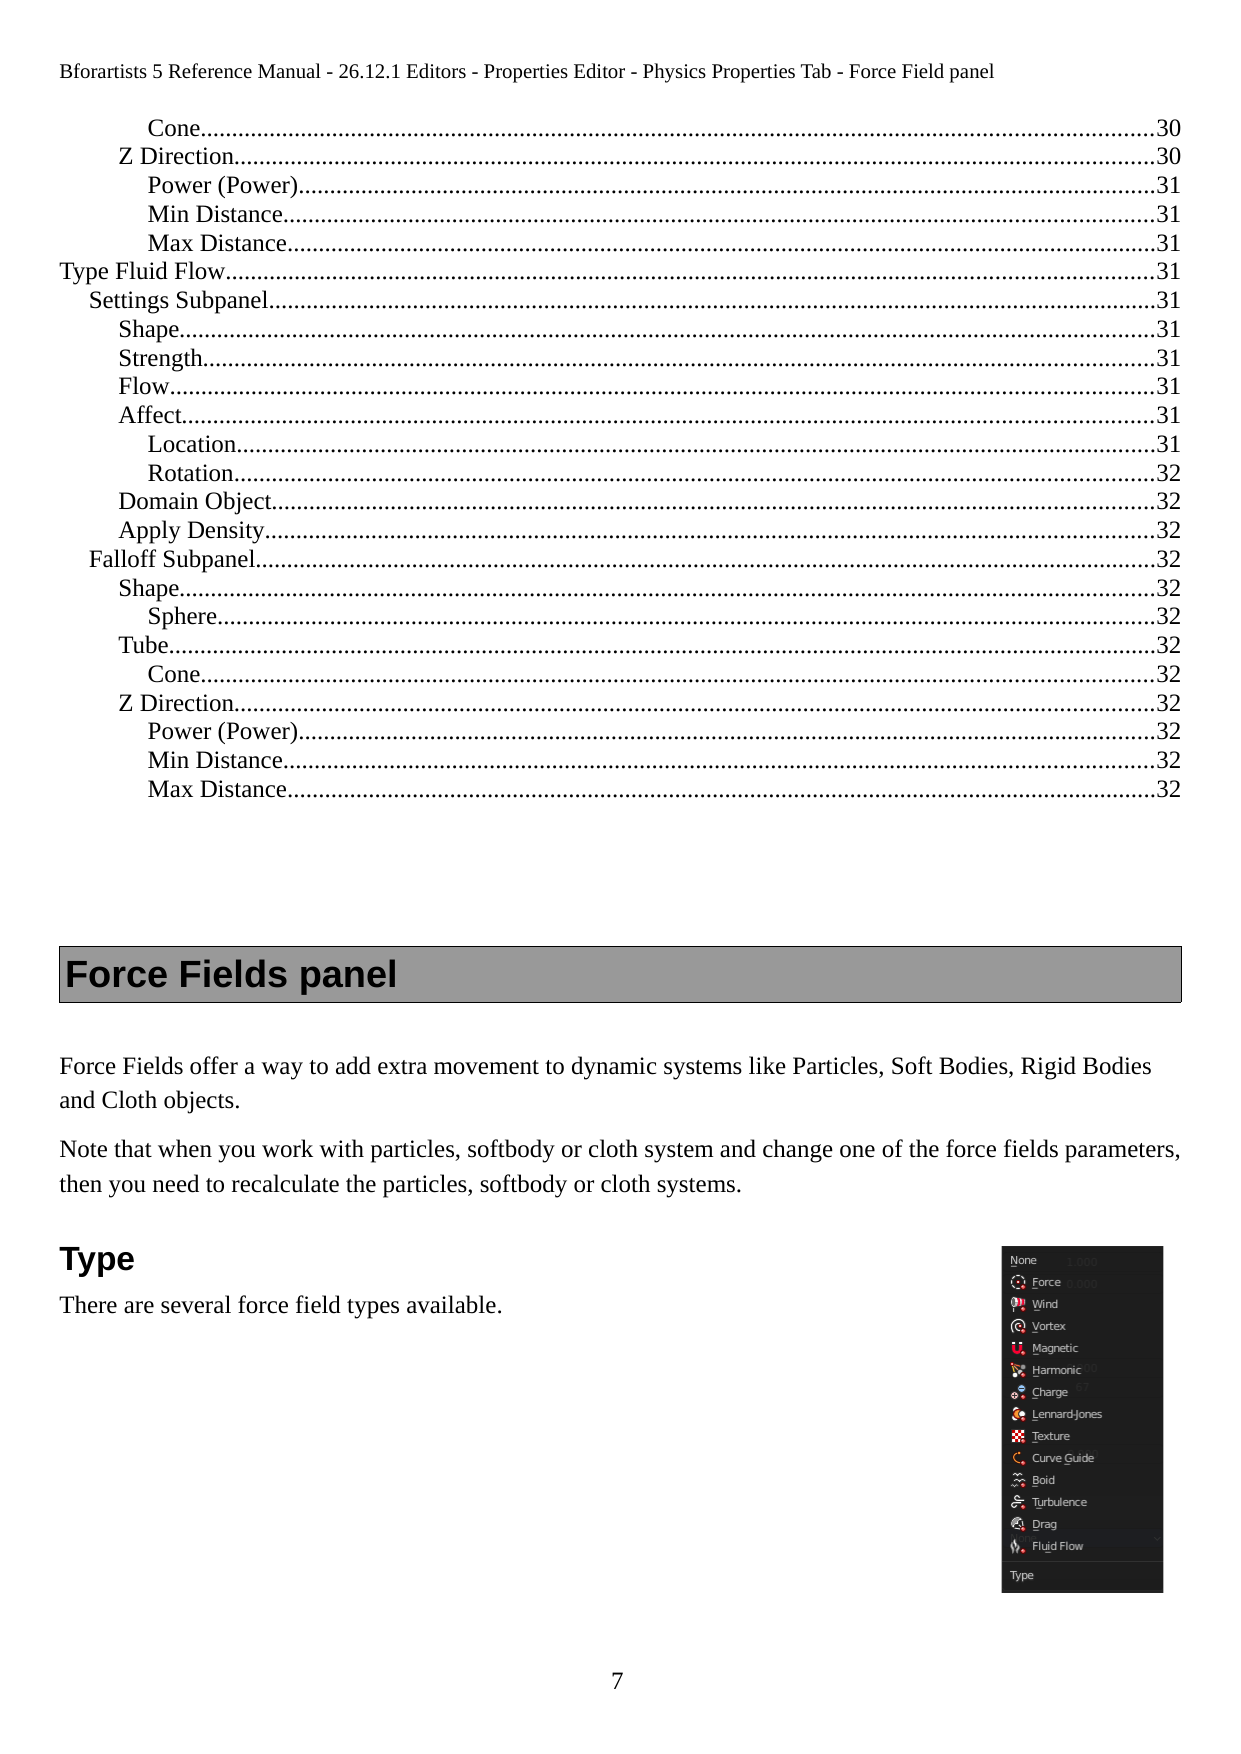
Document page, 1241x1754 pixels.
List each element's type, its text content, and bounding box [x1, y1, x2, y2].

text Type Fluid Flow 31 [59, 256, 1181, 285]
text Min Distance 31 [147, 199, 1181, 228]
text Cone 32 [147, 659, 1181, 688]
table_header Force Fields panel [60, 947, 1181, 1002]
text Note that when you work with particles, softbody or cloth system and change one of the force fields parameters, then you need to recalculate the particles, softbody or cloth systems. [59, 1134, 1181, 1197]
text Max Distance 31 [147, 228, 1181, 256]
text There are several force field types available. [59, 1290, 1001, 1318]
text Z Direction 30 [118, 141, 1181, 170]
text Domain Object 32 [118, 486, 1181, 515]
text Min Distance 32 [147, 745, 1181, 774]
picture [1001, 1246, 1164, 1593]
text Z Direction 32 [118, 688, 1181, 716]
text Strength 31 [118, 343, 1181, 371]
text Force Fields offer a way to add extra movement to dynamic systems like Particles, Soft Bodies, Rigid Bodies and Cloth objects. [59, 1051, 1181, 1114]
text Max Distance 32 [147, 774, 1181, 803]
text Rotation 32 [147, 458, 1181, 486]
subtitle Type [59, 1239, 1181, 1277]
text Tube 32 [118, 630, 1181, 659]
text Power (Power) 32 [147, 716, 1181, 745]
text Sphere 32 [147, 601, 1181, 630]
text Location 31 [147, 429, 1181, 458]
text Affect 31 [118, 400, 1181, 429]
text Shape 32 [118, 573, 1181, 601]
text Flow 31 [118, 371, 1181, 400]
text Shape 31 [118, 314, 1181, 343]
text Apply Density 32 [118, 515, 1181, 544]
text Power (Power) 31 [147, 170, 1181, 199]
text Cone 30 [147, 113, 1181, 141]
text Settings Subpanel 31 [88, 285, 1181, 314]
text Falloff Subpanel 32 [88, 544, 1181, 573]
